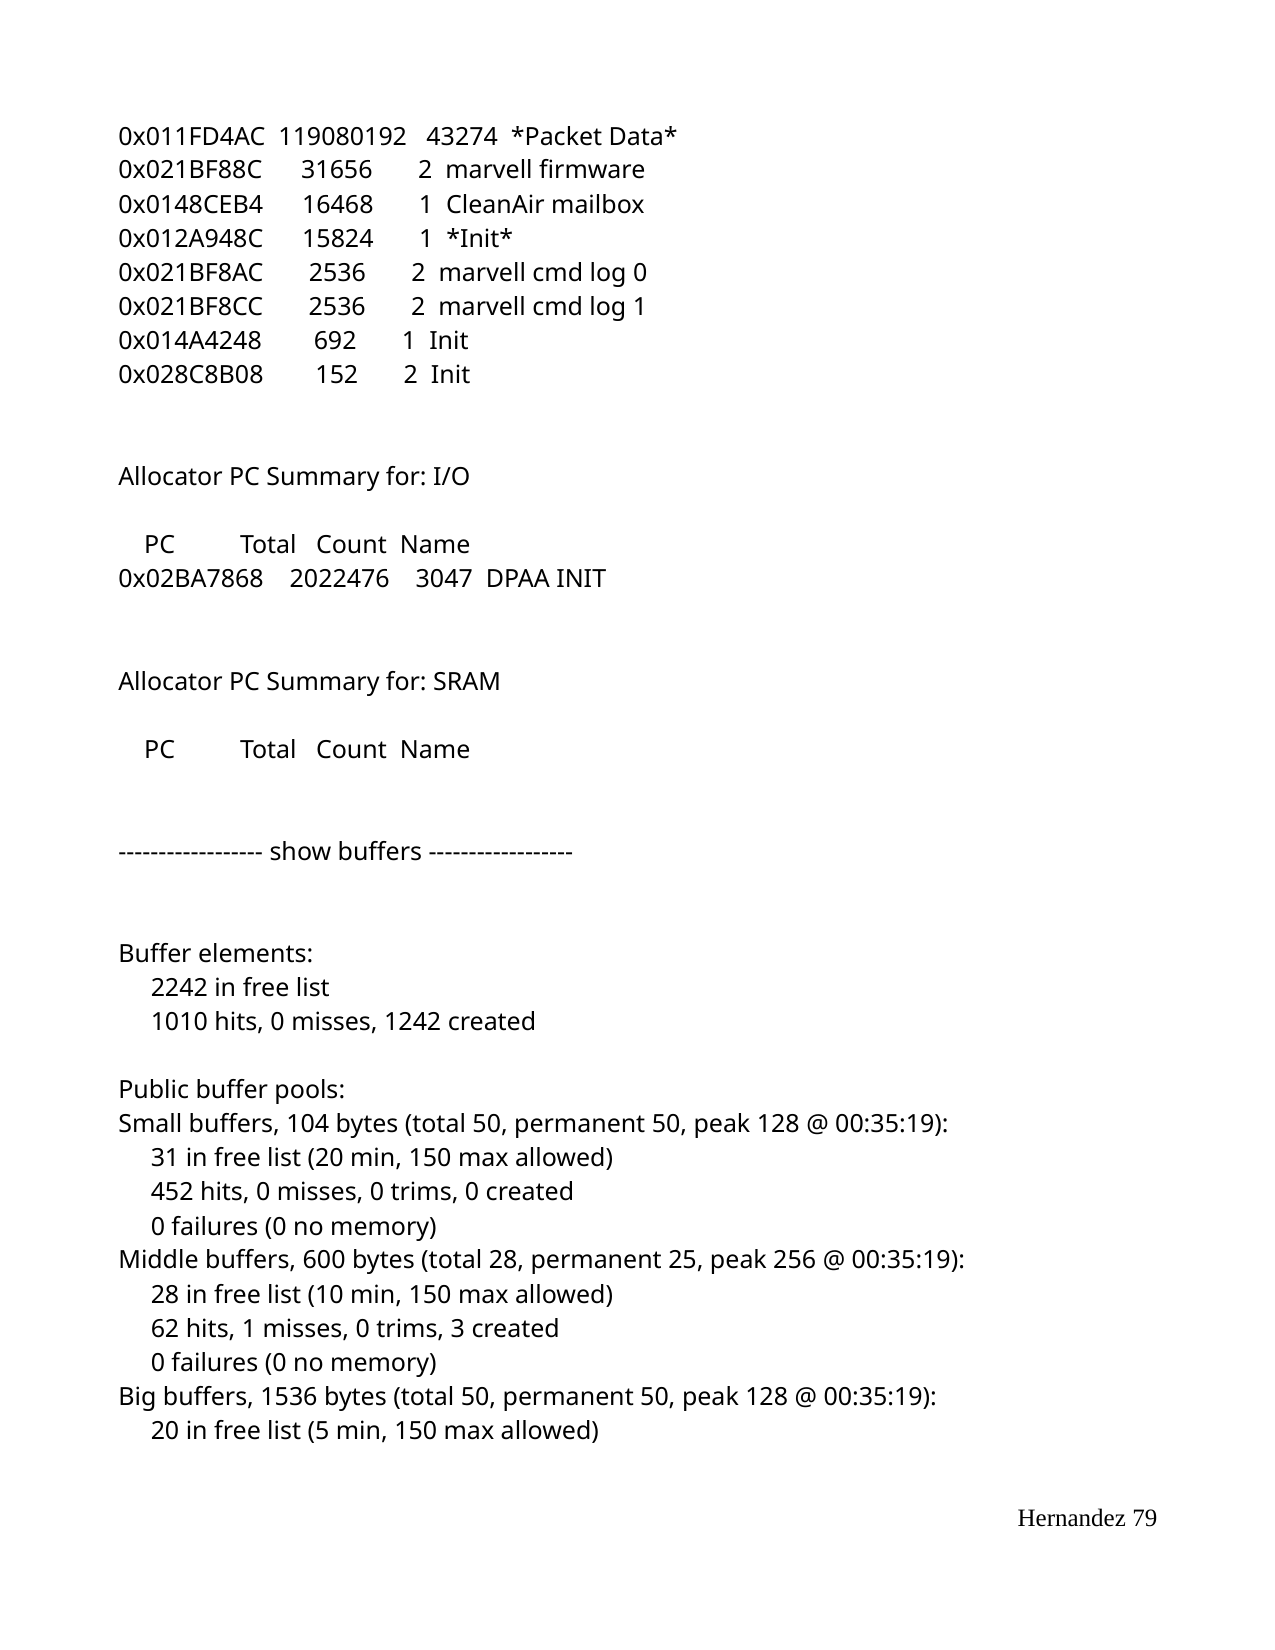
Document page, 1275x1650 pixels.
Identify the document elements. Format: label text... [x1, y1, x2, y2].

text 0x014A4248 692 1 Init [118, 322, 1157, 357]
text 1010 hits, 0 misses, 1242 created [118, 1004, 1157, 1038]
text 0x021BF8CC 2536 2 marvell cmd log 1 [118, 288, 1157, 322]
text 0x021BF88C 31656 2 marvell firmware [118, 152, 1157, 186]
text PC Total Count Name [118, 731, 1157, 765]
text 0x012A948C 15824 1 *Init* [118, 220, 1157, 254]
text 0x02BA7868 2022476 3047 DPAA INIT [118, 561, 1157, 595]
text 452 hits, 0 misses, 0 trims, 0 created [118, 1174, 1157, 1208]
text ------------------ show buffers ------------------ [118, 833, 1157, 867]
text 28 in free list (10 min, 150 max allowed) [118, 1276, 1157, 1310]
text Allocator PC Summary for: SRAM [118, 663, 1157, 697]
text 0x028C8B08 152 2 Init [118, 357, 1157, 391]
text 0 failures (0 no memory) [118, 1208, 1157, 1242]
text 0x0148CEB4 16468 1 CleanAir mailbox [118, 186, 1157, 220]
text PC Total Count Name [118, 527, 1157, 561]
text Big buffers, 1536 bytes (total 50, permanent 50, peak 128 @ 00:35:19): [118, 1378, 1157, 1412]
text 0 failures (0 no memory) [118, 1344, 1157, 1378]
text 62 hits, 1 misses, 0 trims, 3 created [118, 1310, 1157, 1344]
text 0x021BF8AC 2536 2 marvell cmd log 0 [118, 254, 1157, 288]
text Allocator PC Summary for: I/O [118, 459, 1157, 493]
text Public buffer pools: [118, 1072, 1157, 1106]
text 0x011FD4AC 119080192 43274 *Packet Data* [118, 118, 1157, 152]
text 20 in free list (5 min, 150 max allowed) [118, 1412, 1157, 1447]
text Buffer elements: [118, 936, 1157, 970]
text Middle buffers, 600 bytes (total 28, permanent 25, peak 256 @ 00:35:19): [118, 1242, 1157, 1276]
text 31 in free list (20 min, 150 max allowed) [118, 1140, 1157, 1174]
text 2242 in free list [118, 970, 1157, 1004]
text Small buffers, 104 bytes (total 50, permanent 50, peak 128 @ 00:35:19): [118, 1106, 1157, 1140]
